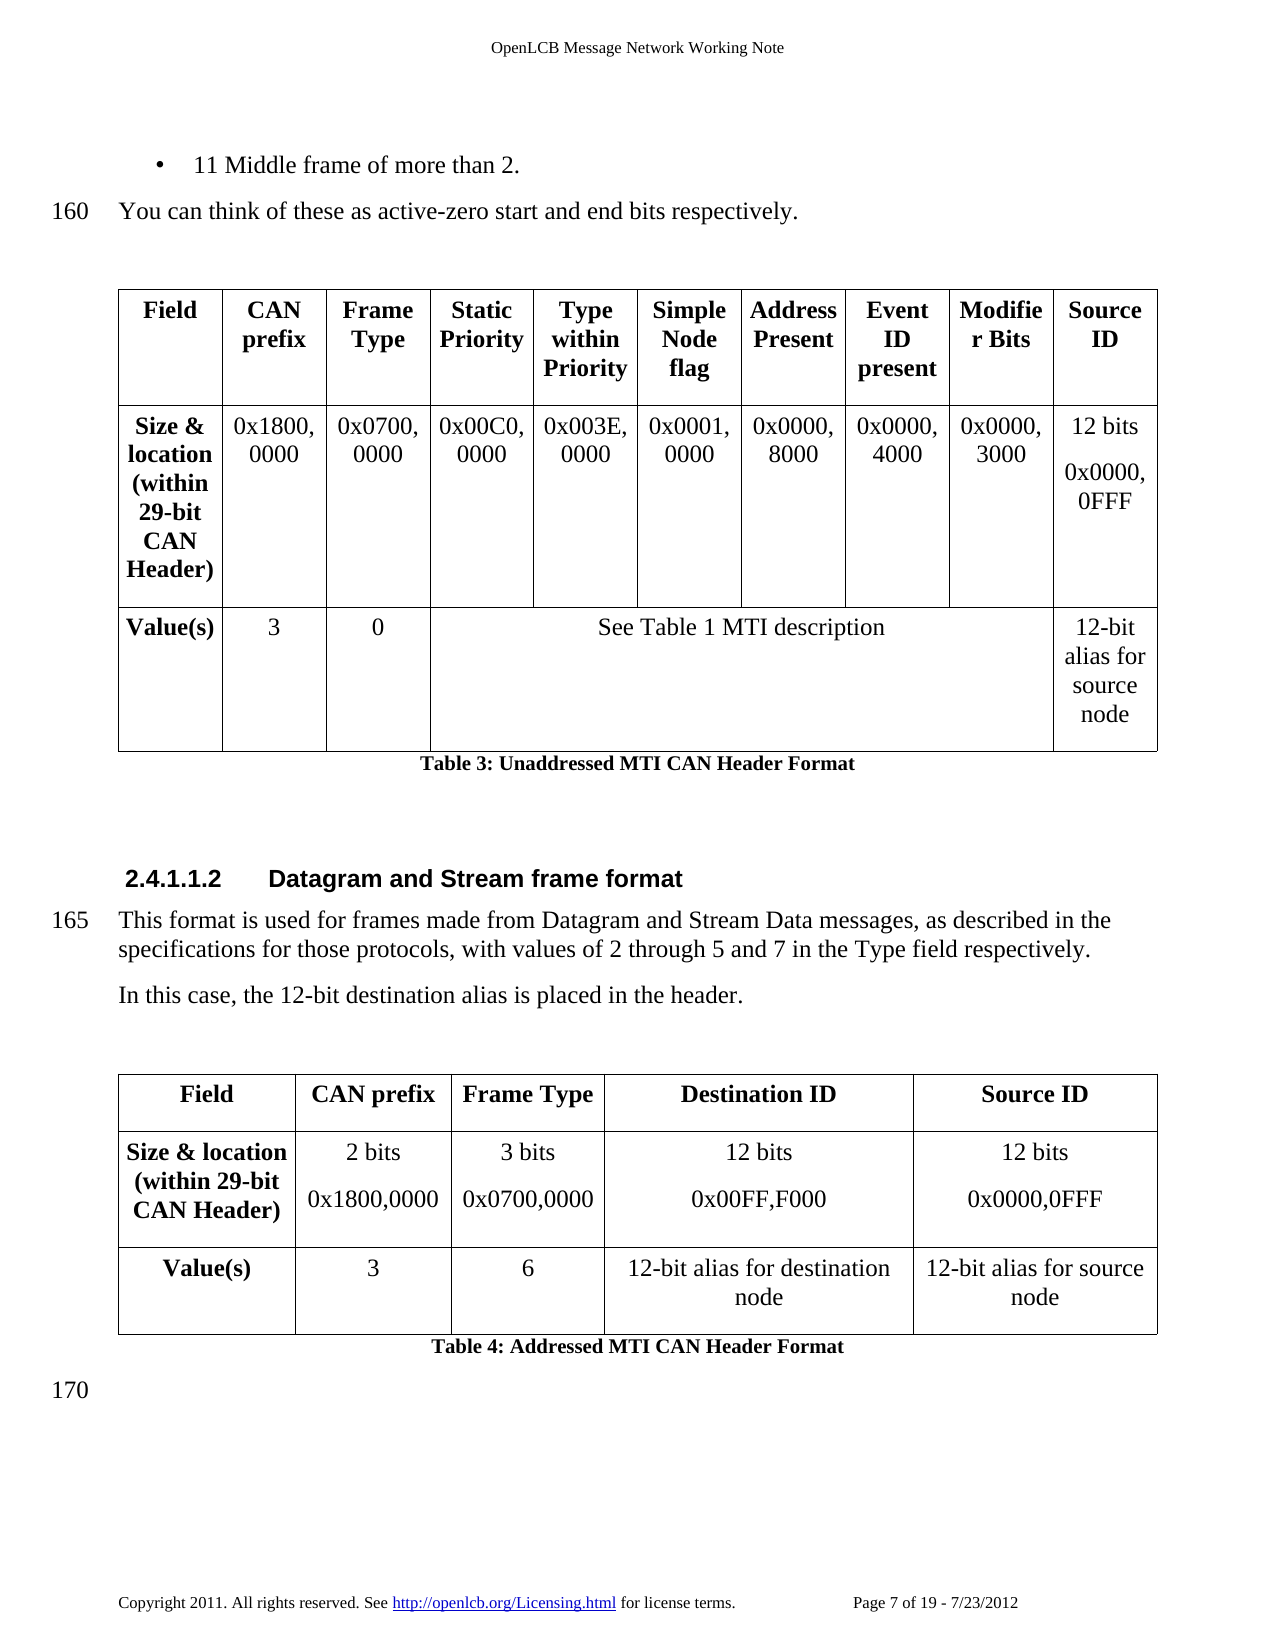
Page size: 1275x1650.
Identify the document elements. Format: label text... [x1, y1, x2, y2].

text In this case, the 12-bit destination alias is placed in the header. [118, 981, 1157, 1009]
table_header Frame Type [452, 1075, 604, 1131]
text This format is used for frames made from Datagram and Stream Data messages, as described in the specifications for those protocols, with values of 2 through 5 and 7 in the Type field respectively. [118, 905, 1157, 963]
table_cell 0x0000,4000 [846, 406, 949, 607]
table_header Source ID [1054, 290, 1157, 405]
table_cell 12-bit alias for source node [914, 1248, 1157, 1334]
table_header Field [119, 1075, 295, 1131]
table_cell 0x0000,3000 [950, 406, 1053, 607]
table_cell 2 bits 0x1800,0000 [296, 1132, 451, 1247]
table_header Event ID present [846, 290, 949, 405]
table_cell See Table 1 MTI description [431, 608, 1053, 751]
table_header Address Present [742, 290, 845, 405]
table_cell 0x1800,0000 [223, 406, 326, 607]
table_cell 6 [452, 1248, 604, 1334]
table_header Type within Priority [534, 290, 637, 405]
table_cell 0x0001,0000 [638, 406, 741, 607]
table_cell Size & location (within 29-bit CAN Header) [119, 1132, 295, 1247]
table_cell Size & location (within 29-bit CAN Header) [119, 406, 222, 607]
table_header Modifier Bits [950, 290, 1053, 405]
subtitle Datagram and Stream frame format [118, 864, 1157, 893]
table_cell Value(s) [119, 1248, 295, 1334]
table_header Destination ID [605, 1075, 913, 1131]
table_cell 0x003E, 0000 [534, 406, 637, 607]
table_header Source ID [914, 1075, 1157, 1131]
table_header CAN prefix [223, 290, 326, 405]
table_cell 3 [296, 1248, 451, 1334]
text You can think of these as active-zero start and end bits respectively. [118, 196, 1157, 225]
table_cell 0x00C0,0000 [431, 406, 533, 607]
list 11 Middle frame of more than 2. [156, 150, 1157, 179]
table_header Frame Type [327, 290, 430, 405]
table_cell 12 bits 0x00FF,F000 [605, 1132, 913, 1247]
table_cell 3 [223, 608, 326, 751]
table_cell 12 bits 0x0000,0FFF [1054, 406, 1157, 607]
table_header Simple Node flag [638, 290, 741, 405]
table_cell 0x0000,8000 [742, 406, 845, 607]
text Table 3: Unaddressed MTI CAN Header Format [118, 752, 1157, 775]
table_cell 3 bits 0x0700,0000 [452, 1132, 604, 1247]
table_cell 0 [327, 608, 430, 751]
table_cell Value(s) [119, 608, 222, 751]
table_cell 12-bit alias for source node [1054, 608, 1157, 751]
table_cell 12-bit alias for destination node [605, 1248, 913, 1334]
table_cell 0x0700,0000 [327, 406, 430, 607]
table_header Field [119, 290, 222, 405]
table_header Static Priority [431, 290, 533, 405]
table_cell 12 bits 0x0000,0FFF [914, 1132, 1157, 1247]
table_header CAN prefix [296, 1075, 451, 1131]
text Table 4: Addressed MTI CAN Header Format [118, 1335, 1157, 1358]
